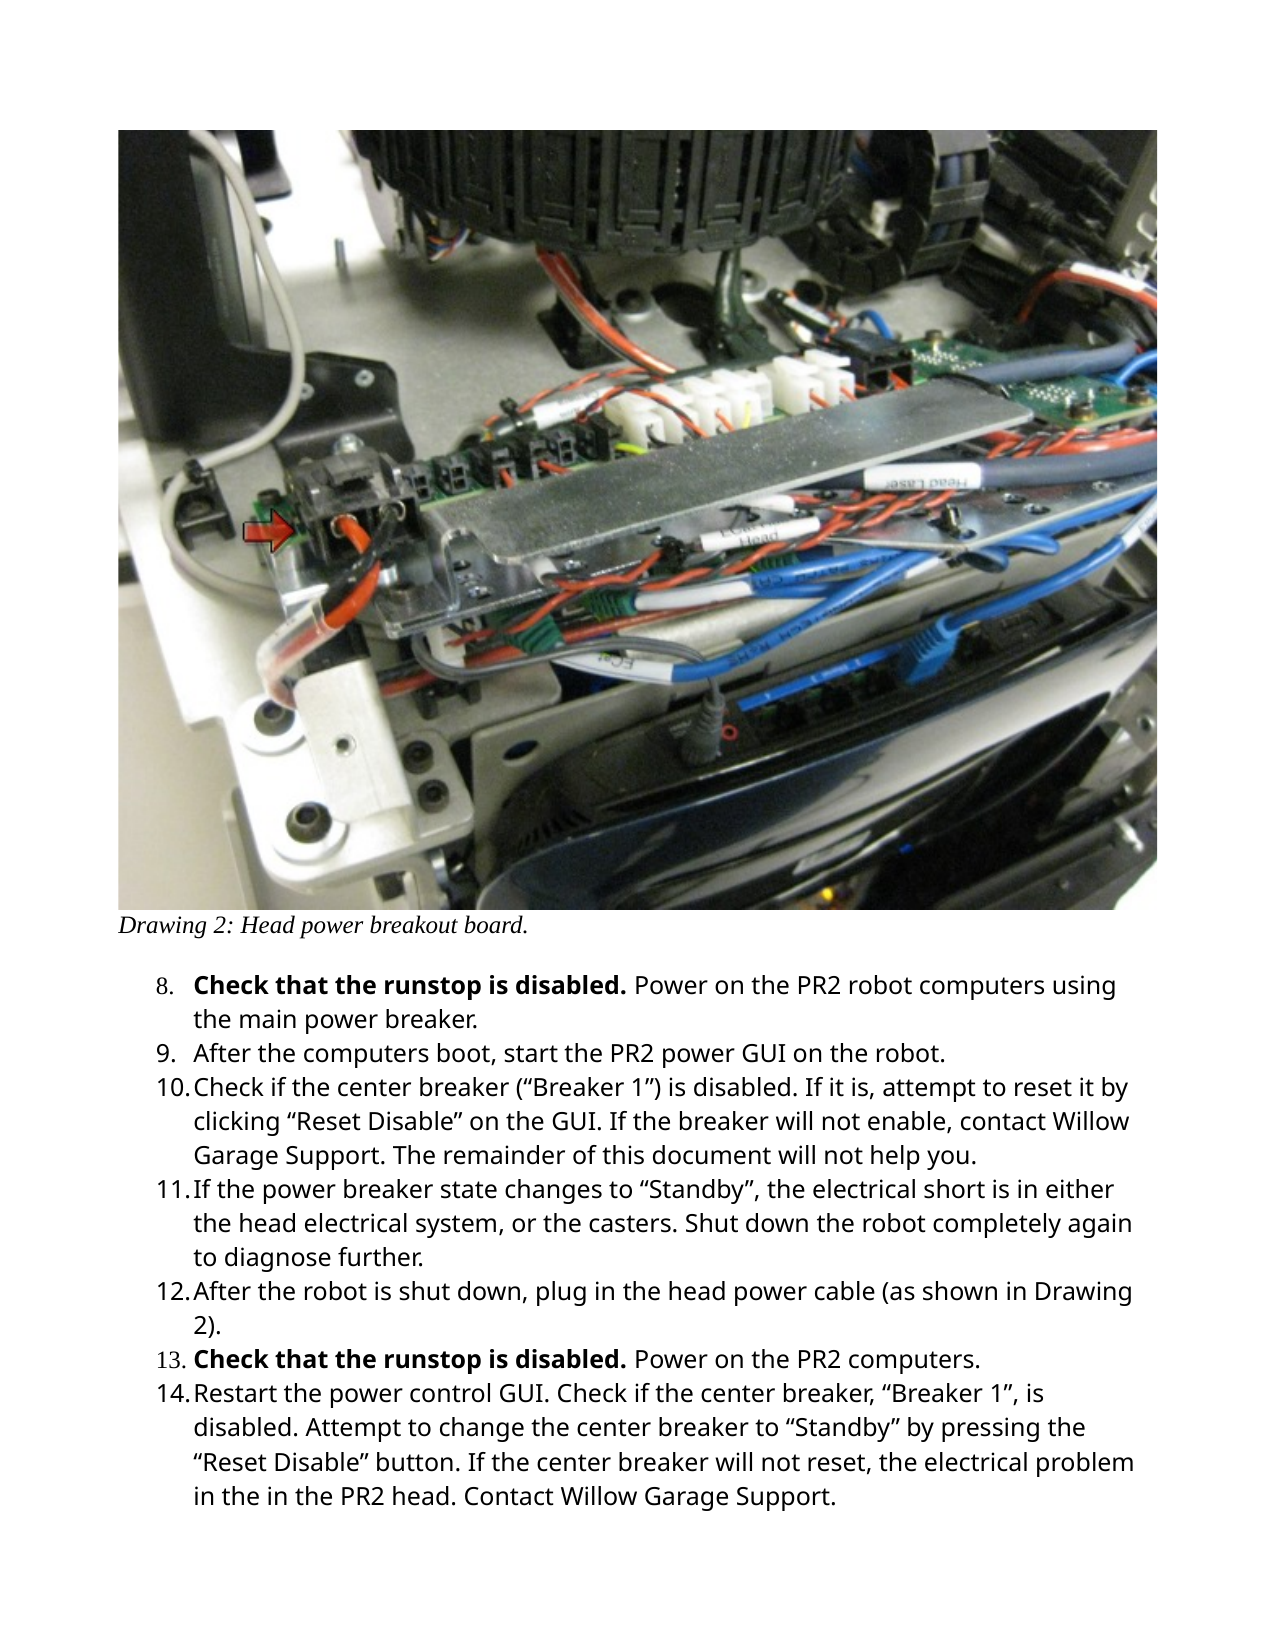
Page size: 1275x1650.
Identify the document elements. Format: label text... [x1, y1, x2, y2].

list Check that the runstop is disabled. Power on the PR2 computers. [156, 1342, 1157, 1376]
list After the robot is shut down, plug in the head power cable (as shown in Drawing 2). [156, 1274, 1157, 1342]
list After the computers boot, start the PR2 power GUI on the robot. [156, 1035, 1157, 1069]
list Check that the runstop is disabled. Power on the PR2 robot computers using the main power breaker. [156, 967, 1157, 1035]
text Drawing 2: Head power breakout board. [118, 910, 1157, 938]
list Check if the center breaker (“Breaker 1”) is disabled. If it is, attempt to reset it by clicking “Reset Disable” on the GUI. If the breaker will not enable, contact Willow Garage Support. The remainder of this document will not help you. [156, 1069, 1157, 1172]
list Restart the power control GUI. Check if the center breaker, “Breaker 1”, is disabled. Attempt to change the center breaker to “Standby” by pressing the “Reset Disable” button. If the center breaker will not reset, the electrical problem in the in the PR2 head. Contact Willow Garage Support. [156, 1376, 1157, 1512]
picture [118, 130, 1158, 910]
list If the power breaker state changes to “Standby”, the electrical short is in either the head electrical system, or the casters. Shut down the robot completely again to diagnose further. [156, 1172, 1157, 1274]
